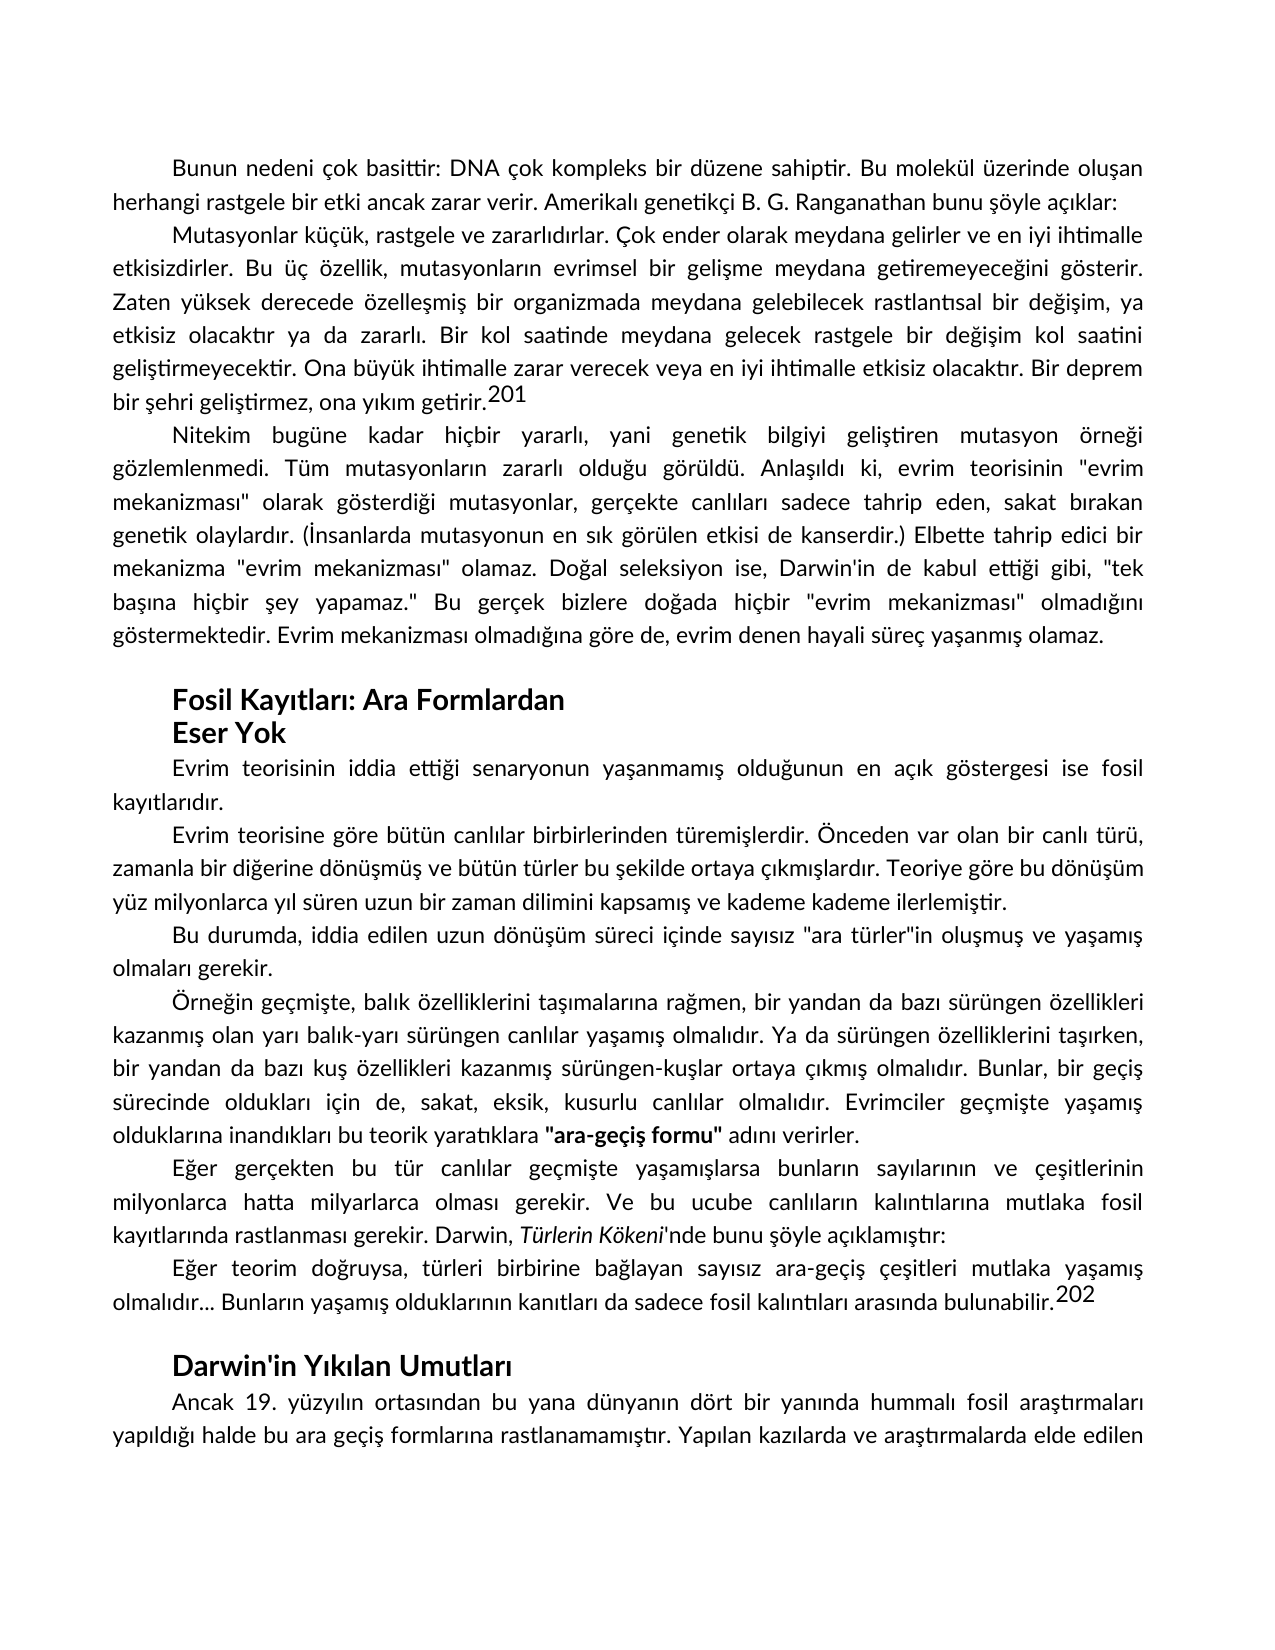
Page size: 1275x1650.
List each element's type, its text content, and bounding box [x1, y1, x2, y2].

text Ancak 19. yüzyılın ortasından bu yana dünyanın dört bir yanında hummalı fosil araştırmaları yapıldığı halde bu ara geçiş formlarına rastlanamamıştır. Yapılan kazılarda ve araştırmalarda elde edilen [112, 1383, 1145, 1450]
text Eser Yok [112, 717, 1145, 750]
text Bu durumda, iddia edilen uzun dönüşüm süreci içinde sayısız "ara türler"in oluşmuş ve yaşamış olmaları gerekir. [112, 917, 1145, 983]
text Eğer teorim doğruysa, türleri birbirine bağlayan sayısız ara-geçiş çeşitleri mutlaka yaşamış olmalıdır... Bunların yaşamış olduklarının kanıtları da sadece fosil kalıntıları arasında bulunabilir.202 [112, 1250, 1145, 1317]
text Darwin'in Yıkılan Umutları [112, 1350, 1145, 1383]
text Örneğin geçmişte, balık özelliklerini taşımalarına rağmen, bir yandan da bazı sürüngen özellikleri kazanmış olan yarı balık-yarı sürüngen canlılar yaşamış olmalıdır. Ya da sürüngen özelliklerini taşırken, bir yandan da bazı kuş özellikleri kazanmış sürüngen-kuşlar ortaya çıkmış olmalıdır. Bunlar, bir geçiş sürecinde oldukları için de, sakat, eksik, kusurlu canlılar olmalıdır. Evrimciler geçmişte yaşamış olduklarına inandıkları bu teorik yaratıklara "ara-geçiş formu" adını verirler. [112, 983, 1145, 1150]
text Bunun nedeni çok basittir: DNA çok kompleks bir düzene sahiptir. Bu molekül üzerinde oluşan herhangi rastgele bir etki ancak zarar verir. Amerikalı genetikçi B. G. Ranganathan bunu şöyle açıklar: [112, 150, 1145, 217]
text Nitekim bugüne kadar hiçbir yararlı, yani genetik bilgiyi geliştiren mutasyon örneği gözlemlenmedi. Tüm mutasyonların zararlı olduğu görüldü. Anlaşıldı ki, evrim teorisinin "evrim mekanizması" olarak gösterdiği mutasyonlar, gerçekte canlıları sadece tahrip eden, sakat bırakan genetik olaylardır. (İnsanlarda mutasyonun en sık görülen etkisi de kanserdir.) Elbette tahrip edici bir mekanizma "evrim mekanizması" olamaz. Doğal seleksiyon ise, Darwin'in de kabul ettiği gibi, "tek başına hiçbir şey yapamaz." Bu gerçek bizlere doğada hiçbir "evrim mekanizması" olmadığını göstermektedir. Evrim mekanizması olmadığına göre de, evrim denen hayali süreç yaşanmış olamaz. [112, 417, 1145, 650]
text Fosil Kayıtları: Ara Formlardan [112, 683, 1145, 717]
text Mutasyonlar küçük, rastgele ve zararlıdırlar. Çok ender olarak meydana gelirler ve en iyi ihtimalle etkisizdirler. Bu üç özellik, mutasyonların evrimsel bir gelişme meydana getiremeyeceğini gösterir. Zaten yüksek derecede özelleşmiş bir organizmada meydana gelebilecek rastlantısal bir değişim, ya etkisiz olacaktır ya da zararlı. Bir kol saatinde meydana gelecek rastgele bir değişim kol saatini geliştirmeyecektir. Ona büyük ihtimalle zarar verecek veya en iyi ihtimalle etkisiz olacaktır. Bir deprem bir şehri geliştirmez, ona yıkım getirir.201 [112, 217, 1145, 417]
text Evrim teorisine göre bütün canlılar birbirlerinden türemişlerdir. Önceden var olan bir canlı türü, zamanla bir diğerine dönüşmüş ve bütün türler bu şekilde ortaya çıkmışlardır. Teoriye göre bu dönüşüm yüz milyonlarca yıl süren uzun bir zaman dilimini kapsamış ve kademe kademe ilerlemiştir. [112, 817, 1145, 917]
text Eğer gerçekten bu tür canlılar geçmişte yaşamışlarsa bunların sayılarının ve çeşitlerinin milyonlarca hatta milyarlarca olması gerekir. Ve bu ucube canlıların kalıntılarına mutlaka fosil kayıtlarında rastlanması gerekir. Darwin, Türlerin Kökeni'nde bunu şöyle açıklamıştır: [112, 1150, 1145, 1250]
text Evrim teorisinin iddia ettiği senaryonun yaşanmamış olduğunun en açık göstergesi ise fosil kayıtlarıdır. [112, 750, 1145, 817]
